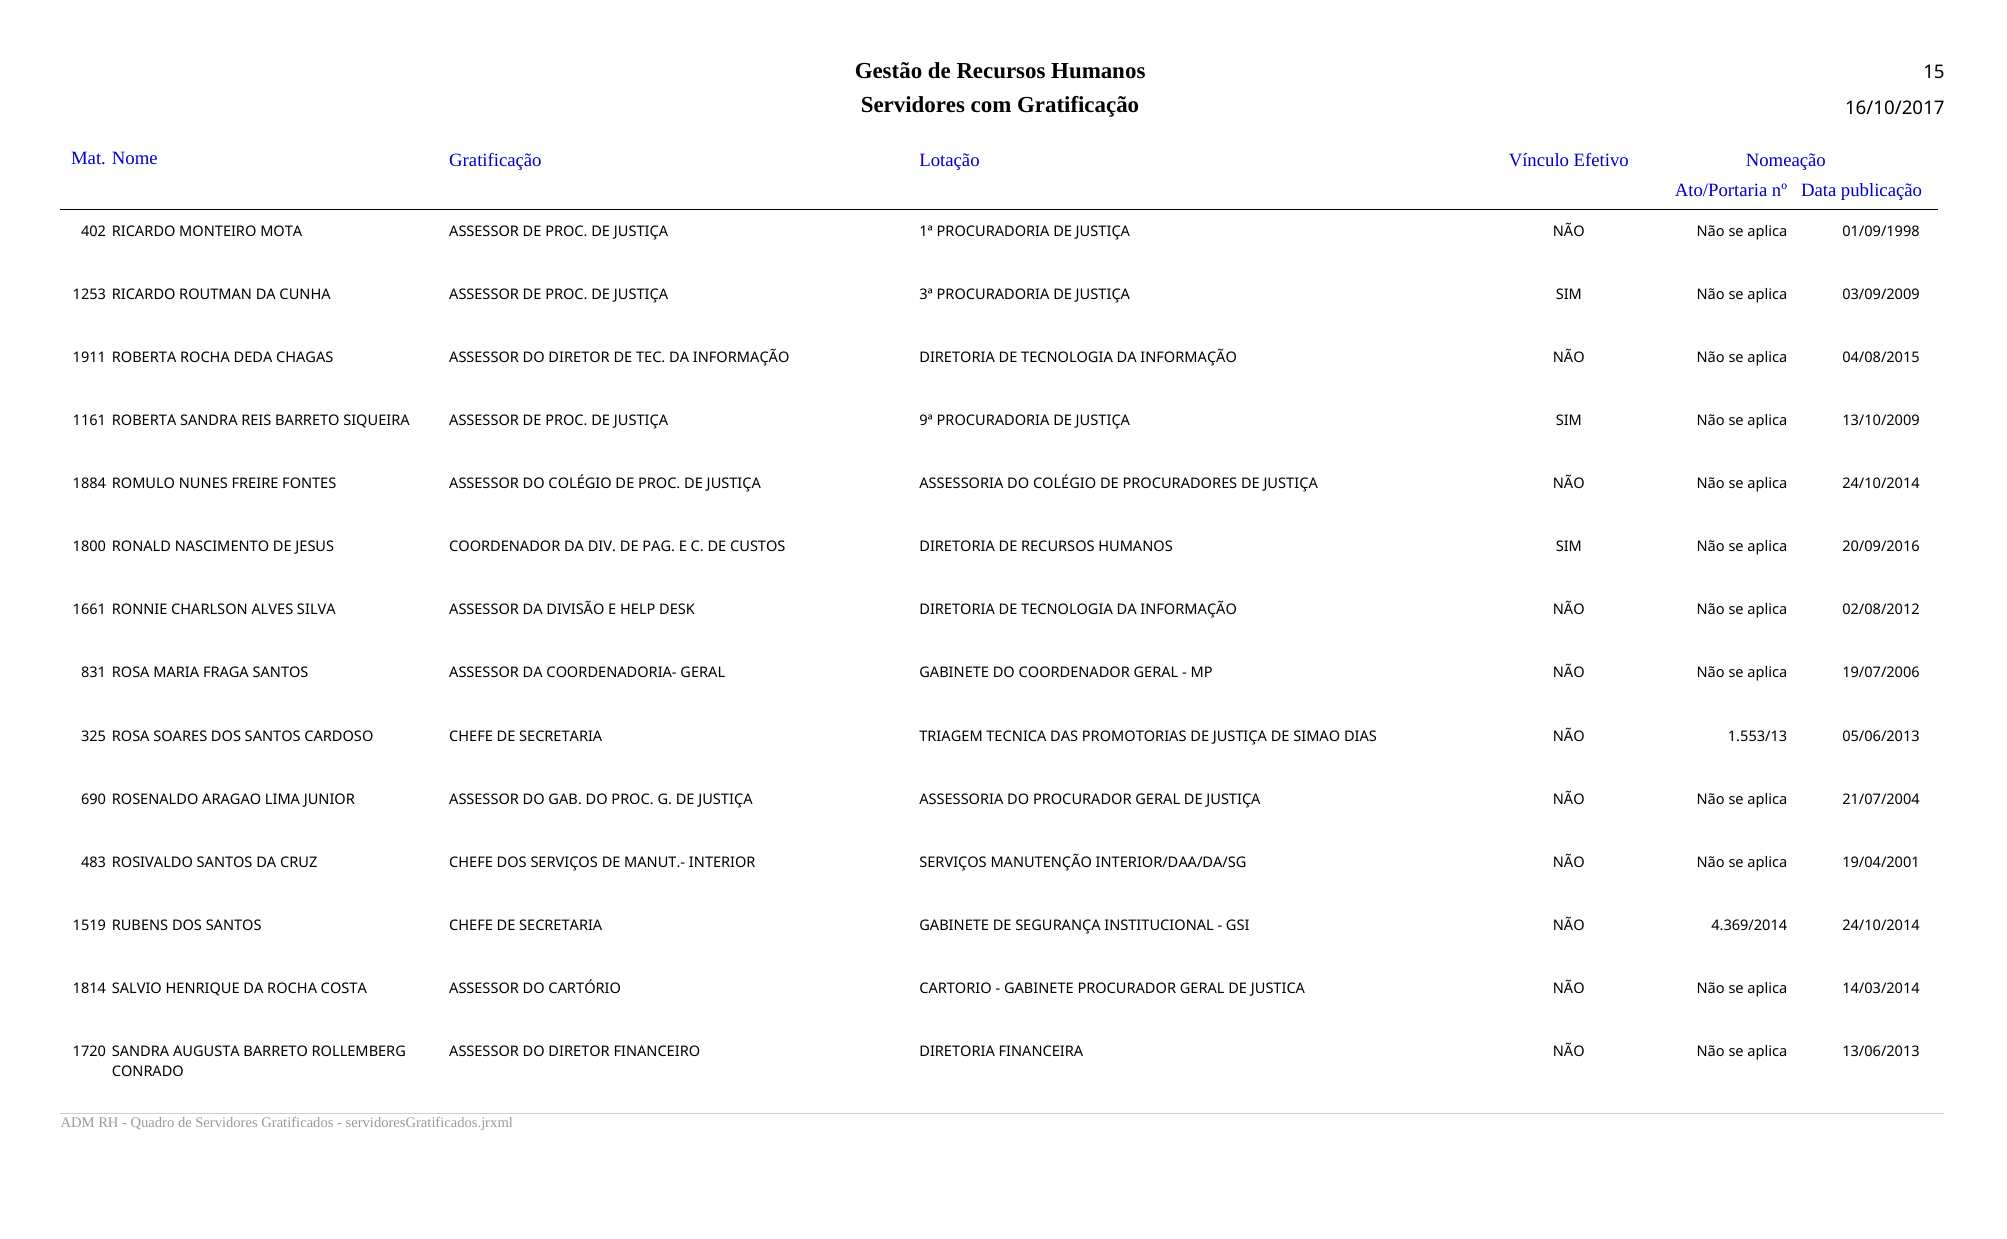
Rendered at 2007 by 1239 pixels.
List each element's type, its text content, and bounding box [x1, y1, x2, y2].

table_cell [1642, 536, 1649, 564]
table_cell Não se aplica [1649, 473, 1787, 501]
table_cell [910, 641, 919, 659]
table_cell [440, 375, 449, 389]
table_cell GABINETE DE SEGURANÇA INSTITUCIONAL - GSI [919, 915, 1486, 975]
table_cell [440, 691, 449, 704]
table_cell Não se aplica [1649, 536, 1787, 564]
table_cell [1486, 978, 1495, 1006]
table_cell CHEFE DE SECRETARIA [449, 915, 910, 975]
table_cell [440, 599, 449, 628]
table_cell 402 [9, 220, 106, 249]
table_cell [0, 312, 112, 326]
table_cell [440, 326, 449, 343]
table_cell [1486, 149, 1495, 177]
table_cell [440, 754, 449, 767]
table_cell [1486, 894, 2007, 912]
table_cell 03/09/2009 [1793, 284, 1919, 312]
table_cell [1787, 473, 1792, 501]
table_cell NÃO [1495, 725, 1642, 767]
table_cell [0, 211, 2007, 220]
table_cell [1642, 410, 1649, 438]
table_cell [440, 578, 449, 596]
table_cell [106, 978, 112, 1006]
table_cell [440, 249, 449, 262]
table_cell [1486, 1083, 2007, 1101]
table_cell [1642, 438, 2007, 452]
table_cell [910, 915, 919, 943]
table_cell [0, 263, 112, 280]
table_cell COORDENADOR DA DIV. DE PAG. E C. DE CUSTOS [449, 536, 910, 596]
table_cell [440, 943, 449, 957]
table_cell RONNIE CHARLSON ALVES SILVA [112, 599, 440, 659]
table_cell [910, 501, 919, 515]
table_cell [106, 599, 112, 628]
table_cell DIRETORIA FINANCEIRA [919, 1041, 1486, 1101]
table_cell RICARDO MONTEIRO MOTA [112, 220, 440, 280]
table_cell [0, 754, 112, 767]
table_cell ROBERTA SANDRA REIS BARRETO SIQUEIRA [112, 410, 440, 470]
table_cell [0, 1113, 60, 1137]
table_cell [1642, 149, 1649, 177]
table_cell [910, 957, 919, 975]
table_cell [440, 817, 449, 831]
table_cell [910, 410, 919, 438]
table_cell [1642, 312, 2007, 326]
table_cell [1486, 768, 2007, 785]
table_cell ASSESSORIA DO COLÉGIO DE PROCURADORES DE JUSTIÇA [919, 473, 1486, 533]
table_cell [1787, 347, 1792, 375]
table_cell 325 [9, 725, 106, 754]
table_cell [440, 662, 449, 691]
table_cell [1486, 347, 1495, 375]
table_cell [1920, 284, 2007, 312]
table_cell [1486, 389, 2007, 407]
table_cell 13/06/2013 [1793, 1041, 1919, 1069]
table_cell [910, 880, 919, 894]
table_cell [1642, 943, 2007, 957]
table_cell [0, 691, 112, 704]
table_cell [0, 326, 112, 343]
table_cell 20/09/2016 [1793, 536, 1919, 564]
table_cell DIRETORIA DE TECNOLOGIA DA INFORMAÇÃO [919, 599, 1486, 659]
table_cell [1486, 754, 1495, 767]
table_cell 1911 [9, 347, 106, 375]
table_cell [1642, 1006, 2007, 1020]
table_cell ROBERTA ROCHA DEDA CHAGAS [112, 347, 440, 407]
table_cell [106, 915, 112, 943]
table_cell NÃO [1495, 220, 1642, 262]
table_cell [0, 1083, 112, 1101]
table_cell [0, 347, 9, 375]
table_cell [1486, 565, 1495, 578]
table_cell [440, 725, 449, 754]
table_cell [440, 263, 449, 280]
table_cell [0, 915, 9, 943]
table_cell Nomeação [1649, 149, 1922, 178]
table_cell ROMULO NUNES FREIRE FONTES [112, 473, 440, 533]
table_cell 15 [1790, 59, 1944, 85]
table_cell GABINETE DO COORDENADOR GERAL - MP [919, 662, 1486, 722]
table_cell 24/10/2014 [1793, 473, 1919, 501]
table_cell [1642, 473, 1649, 501]
table_cell [1642, 915, 1649, 943]
table_cell CHEFE DOS SERVIÇOS DE MANUT.- INTERIOR [449, 852, 910, 912]
table_cell Gestão de Recursos Humanos [213, 57, 1787, 85]
table_cell Data publicação [1787, 179, 1922, 208]
table_cell [1920, 473, 2007, 501]
table_cell [106, 852, 112, 880]
table_cell [440, 880, 449, 894]
table_cell [0, 704, 112, 722]
table_cell [440, 1083, 449, 1101]
table_cell DIRETORIA DE TECNOLOGIA DA INFORMAÇÃO [919, 347, 1486, 407]
table_cell [440, 473, 449, 501]
table_cell [440, 957, 449, 975]
table_cell [910, 312, 919, 326]
table_cell NÃO [1495, 789, 1642, 831]
table_cell Não se aplica [1649, 662, 1787, 691]
table_cell 14/03/2014 [1793, 978, 1919, 1006]
table_cell [1787, 852, 1792, 880]
table_cell [910, 691, 919, 704]
table_cell [1486, 473, 1495, 501]
table_cell SIM [1495, 410, 1642, 452]
table_cell [106, 662, 112, 691]
table_header Nome [112, 147, 199, 177]
table_cell CARTORIO - GABINETE PROCURADOR GERAL DE JUSTICA [919, 978, 1486, 1038]
table_cell [910, 943, 919, 957]
table_cell [0, 389, 112, 407]
table_cell NÃO [1495, 915, 1642, 957]
table_cell 1720 [9, 1041, 106, 1069]
table_cell 1519 [9, 915, 106, 943]
table_cell [1486, 312, 1495, 326]
table_cell [0, 515, 112, 533]
table_cell [910, 326, 919, 343]
table_cell NÃO [1495, 662, 1642, 704]
table_cell SERVIÇOS MANUTENÇÃO INTERIOR/DAA/DA/SG [919, 852, 1486, 912]
table_cell [1945, 95, 2007, 123]
table_cell ASSESSOR DE PROC. DE JUSTIÇA [449, 284, 910, 343]
table_cell 1161 [9, 410, 106, 438]
table_cell [0, 831, 112, 848]
table_cell SIM [1495, 536, 1642, 578]
table_cell [440, 220, 449, 249]
table_cell NÃO [1495, 852, 1642, 894]
table_cell [910, 831, 919, 848]
table_cell [1922, 179, 2007, 208]
table_cell [0, 978, 9, 1006]
table_cell [0, 95, 213, 123]
table_cell [0, 641, 112, 659]
table_cell [1486, 691, 1495, 704]
table_cell [910, 438, 919, 452]
table_cell [910, 1070, 919, 1083]
table_cell 1814 [9, 978, 106, 1006]
table_cell [910, 565, 919, 578]
table_cell [910, 515, 919, 533]
table_cell [1642, 501, 2007, 515]
table_cell [440, 978, 449, 1006]
table_cell 04/08/2015 [1793, 347, 1919, 375]
table_cell [910, 852, 919, 880]
table_cell Não se aplica [1649, 978, 1787, 1006]
table_cell [0, 149, 44, 177]
table_cell [1486, 662, 1495, 691]
table_cell [0, 473, 9, 501]
table_cell Não se aplica [1649, 852, 1787, 880]
table_cell [1642, 1041, 1649, 1069]
table_cell [1486, 915, 1495, 943]
table_cell [910, 662, 919, 691]
table_cell 9ª PROCURADORIA DE JUSTIÇA [919, 410, 1486, 470]
table_cell [1486, 957, 2007, 975]
table_cell 483 [9, 852, 106, 880]
table_cell [910, 536, 919, 564]
table_cell [440, 1041, 449, 1069]
table_cell [0, 1101, 2007, 1113]
table_cell [910, 375, 919, 389]
table_cell [910, 347, 919, 375]
table_cell 3ª PROCURADORIA DE JUSTIÇA [919, 284, 1486, 343]
table_cell [1920, 536, 2007, 564]
table_cell [1642, 754, 2007, 767]
table_cell [910, 725, 919, 754]
table_cell [910, 1006, 919, 1020]
table_cell 1253 [9, 284, 106, 312]
table_cell [1920, 347, 2007, 375]
table_cell [1486, 220, 1495, 249]
table_cell [1642, 880, 2007, 894]
table_cell [1486, 452, 2007, 470]
table_cell Não se aplica [1649, 347, 1787, 375]
table_cell [1787, 789, 1792, 817]
table_cell [440, 789, 449, 817]
table_cell [910, 1083, 919, 1101]
table_cell [910, 220, 919, 249]
table_cell [1920, 410, 2007, 438]
table_cell 1661 [9, 599, 106, 628]
table_cell [0, 1070, 112, 1083]
table_cell [440, 347, 449, 375]
table_cell [1787, 220, 1792, 249]
table_cell [1642, 789, 1649, 817]
table_cell [0, 59, 213, 85]
table_cell [0, 578, 112, 596]
table_cell [106, 1041, 112, 1069]
table_cell [1920, 1041, 2007, 1069]
table_cell [1920, 725, 2007, 754]
table_cell RONALD NASCIMENTO DE JESUS [112, 536, 440, 596]
table_cell [910, 1020, 919, 1038]
table_cell 831 [9, 662, 106, 691]
table_cell [910, 389, 919, 407]
table_cell NÃO [1495, 347, 1642, 389]
table_cell [1787, 725, 1792, 754]
table_cell [910, 263, 919, 280]
table_cell 690 [9, 789, 106, 817]
table_cell [1486, 628, 1495, 641]
table_cell ROSA MARIA FRAGA SANTOS [112, 662, 440, 722]
table_cell Não se aplica [1649, 1041, 1787, 1069]
table_cell [910, 789, 919, 817]
table_cell Lotação [919, 149, 1486, 178]
table_cell [1486, 817, 1495, 831]
table_cell [1486, 704, 2007, 722]
table_cell [1486, 599, 1495, 628]
table_cell [0, 123, 2007, 147]
table_cell [0, 1020, 112, 1038]
table_cell [1642, 628, 2007, 641]
table_cell [106, 410, 112, 438]
table_cell [0, 85, 2007, 91]
table_cell [1642, 284, 1649, 312]
table_cell [0, 501, 112, 515]
table_cell [1486, 375, 1495, 389]
table_cell [1642, 978, 1649, 1006]
table_cell [0, 438, 112, 452]
table_cell ROSENALDO ARAGAO LIMA JUNIOR [112, 789, 440, 848]
table_cell [1642, 691, 2007, 704]
table_cell [910, 978, 919, 1006]
table_cell [1922, 149, 2007, 177]
table_cell [0, 943, 112, 957]
table_cell NÃO [1495, 978, 1642, 1020]
table_cell [106, 536, 112, 564]
table_cell [1920, 662, 2007, 691]
table_cell [910, 149, 919, 177]
table_cell Não se aplica [1649, 410, 1787, 438]
table_cell [1486, 410, 1495, 438]
table_cell [1787, 978, 1792, 1006]
table_cell [0, 179, 1649, 208]
table_cell ASSESSOR DE PROC. DE JUSTIÇA [449, 220, 910, 280]
table_cell 1.553/13 [1649, 725, 1787, 754]
table_cell [1642, 662, 1649, 691]
table_header [0, 0, 2007, 57]
table_cell [910, 754, 919, 767]
table_cell ROSA SOARES DOS SANTOS CARDOSO [112, 725, 440, 785]
table_cell [1787, 915, 1792, 943]
table_cell [440, 768, 449, 785]
table_cell Não se aplica [1649, 284, 1787, 312]
table_cell [1787, 410, 1792, 438]
table_cell [0, 662, 9, 691]
table_cell 1800 [9, 536, 106, 564]
table_cell [1787, 536, 1792, 564]
table_cell 19/04/2001 [1793, 852, 1919, 880]
table_cell 02/08/2012 [1793, 599, 1919, 628]
table_cell [0, 284, 9, 312]
table_cell 24/10/2014 [1793, 915, 1919, 943]
table_cell [1787, 284, 1792, 312]
table_cell [1486, 501, 1495, 515]
table_cell NÃO [1495, 599, 1642, 641]
table_cell [0, 565, 112, 578]
table_cell [1787, 662, 1792, 691]
table_cell [0, 1006, 112, 1020]
table_cell [0, 817, 112, 831]
table_cell [1642, 249, 2007, 262]
table_cell Não se aplica [1649, 220, 1787, 249]
table_cell [0, 220, 9, 249]
table_cell [1787, 599, 1792, 628]
table_cell [440, 389, 449, 407]
table_cell 05/06/2013 [1793, 725, 1919, 754]
table_cell [1787, 1041, 1792, 1069]
table_cell [440, 894, 449, 912]
table_cell [1642, 565, 2007, 578]
table_cell [1920, 852, 2007, 880]
table_cell 1ª PROCURADORIA DE JUSTIÇA [919, 220, 1486, 280]
table_cell [106, 473, 112, 501]
table_cell [1486, 284, 1495, 312]
table_cell 01/09/1998 [1793, 220, 1919, 249]
table_cell [1642, 817, 2007, 831]
table_cell Ato/Portaria nº [1649, 179, 1787, 208]
table_cell [910, 768, 919, 785]
table_cell ASSESSOR DA DIVISÃO E HELP DESK [449, 599, 910, 659]
table_cell [1486, 880, 1495, 894]
table_cell [1920, 978, 2007, 1006]
table_cell [0, 894, 112, 912]
table_cell [1486, 1020, 2007, 1038]
table_cell [106, 284, 112, 312]
table_cell NÃO [1495, 473, 1642, 515]
table_cell ASSESSOR DO COLÉGIO DE PROC. DE JUSTIÇA [449, 473, 910, 533]
table_cell ASSESSOR DO DIRETOR FINANCEIRO [449, 1041, 910, 1101]
table_cell [910, 452, 919, 470]
table_cell [1486, 725, 1495, 754]
table_cell [1945, 59, 2007, 85]
table_cell [106, 149, 112, 177]
table_cell [1642, 852, 1649, 880]
table_cell [910, 1041, 919, 1069]
table_cell [0, 725, 9, 754]
table_cell SIM [1495, 284, 1642, 326]
table_cell [1486, 831, 2007, 848]
table_cell [106, 347, 112, 375]
table_cell [440, 1006, 449, 1020]
table_cell SALVIO HENRIQUE DA ROCHA COSTA [112, 978, 440, 1038]
table_cell [0, 536, 9, 564]
table_cell [1486, 536, 1495, 564]
table_cell [440, 641, 449, 659]
table_cell ASSESSOR DO GAB. DO PROC. G. DE JUSTIÇA [449, 789, 910, 848]
table_cell [910, 578, 919, 596]
table_cell [440, 1070, 449, 1083]
table_cell ASSESSOR DE PROC. DE JUSTIÇA [449, 410, 910, 470]
table_cell [910, 704, 919, 722]
table_cell [440, 915, 449, 943]
table_cell [910, 628, 919, 641]
table_cell [1486, 943, 1495, 957]
table_cell [1486, 789, 1495, 817]
table_cell [910, 249, 919, 262]
table_cell [1486, 641, 2007, 659]
table_cell [1642, 725, 1649, 754]
table_cell [106, 789, 112, 817]
table_cell Servidores com Gratificação [213, 91, 1787, 123]
table_cell 16/10/2017 [1790, 95, 1944, 123]
table_cell [1642, 220, 1649, 249]
table_cell [0, 249, 112, 262]
table_cell [1486, 852, 1495, 880]
table_cell 21/07/2004 [1793, 789, 1919, 817]
table_cell [910, 599, 919, 628]
table_cell [1642, 599, 1649, 628]
table_cell [0, 628, 112, 641]
table_cell [0, 852, 9, 880]
table_cell [1920, 220, 2007, 249]
table_cell ASSESSOR DO DIRETOR DE TEC. DA INFORMAÇÃO [449, 347, 910, 407]
table_cell [440, 515, 449, 533]
table_cell [440, 312, 449, 326]
table_cell [1642, 1070, 2007, 1083]
table_cell [1920, 915, 2007, 943]
table_cell [1945, 1113, 2007, 1137]
table_cell [0, 768, 112, 785]
table_cell Não se aplica [1649, 789, 1787, 817]
table_cell NÃO [1495, 1041, 1642, 1083]
table_cell 19/07/2006 [1793, 662, 1919, 691]
table_cell TRIAGEM TECNICA DAS PROMOTORIAS DE JUSTIÇA DE SIMAO DIAS [919, 725, 1486, 785]
table_cell RICARDO ROUTMAN DA CUNHA [112, 284, 440, 343]
table_cell [1486, 515, 2007, 533]
table_cell ADM RH - Quadro de Servidores Gratificados - servidoresGratificados.jrxml [60, 1114, 1944, 1137]
table_cell DIRETORIA DE RECURSOS HUMANOS [919, 536, 1486, 596]
table_cell [1486, 249, 1495, 262]
table_cell [1920, 789, 2007, 817]
table_cell [0, 880, 112, 894]
table_cell [1642, 347, 1649, 375]
table_cell RUBENS DOS SANTOS [112, 915, 440, 975]
table_cell Não se aplica [1649, 599, 1787, 628]
table_cell [1486, 326, 2007, 343]
table_cell [910, 817, 919, 831]
table_cell [440, 628, 449, 641]
table_cell [0, 375, 112, 389]
table_cell [1486, 263, 2007, 280]
table_cell [440, 438, 449, 452]
table_cell [1486, 1041, 1495, 1069]
table_cell [0, 452, 112, 470]
table_cell CHEFE DE SECRETARIA [449, 725, 910, 785]
table_cell [440, 831, 449, 848]
table_cell 4.369/2014 [1649, 915, 1787, 943]
table_cell [440, 536, 449, 564]
table_cell [440, 501, 449, 515]
table_cell [0, 410, 9, 438]
table_cell [0, 789, 9, 817]
table_cell [1486, 1006, 1495, 1020]
table_cell [1486, 1070, 1495, 1083]
table_cell [1486, 438, 1495, 452]
table_cell ASSESSORIA DO PROCURADOR GERAL DE JUSTIÇA [919, 789, 1486, 848]
table_cell SANDRA AUGUSTA BARRETO ROLLEMBERG CONRADO [112, 1041, 440, 1101]
table_cell [106, 725, 112, 754]
table_cell [910, 473, 919, 501]
table_cell [1642, 375, 2007, 389]
table_cell [440, 284, 449, 312]
table_cell [440, 704, 449, 722]
table_cell 1884 [9, 473, 106, 501]
table_cell [1486, 578, 2007, 596]
table_cell [440, 852, 449, 880]
table_cell [1920, 599, 2007, 628]
table_cell [910, 284, 919, 312]
table_cell [910, 894, 919, 912]
table_cell 13/10/2009 [1793, 410, 1919, 438]
table_cell Vínculo Efetivo [1495, 149, 1642, 178]
table_header Mat. [44, 147, 106, 177]
table_cell [440, 452, 449, 470]
table_cell [0, 599, 9, 628]
table_cell Gratificação [449, 149, 910, 178]
table_cell [440, 410, 449, 438]
table_cell [440, 565, 449, 578]
table_cell [199, 149, 449, 177]
table_cell [440, 1020, 449, 1038]
table_cell [0, 957, 112, 975]
table_cell ASSESSOR DA COORDENADORIA- GERAL [449, 662, 910, 722]
table_cell ASSESSOR DO CARTÓRIO [449, 978, 910, 1038]
table_cell ROSIVALDO SANTOS DA CRUZ [112, 852, 440, 912]
table_cell [0, 1041, 9, 1069]
table_cell [106, 220, 112, 249]
